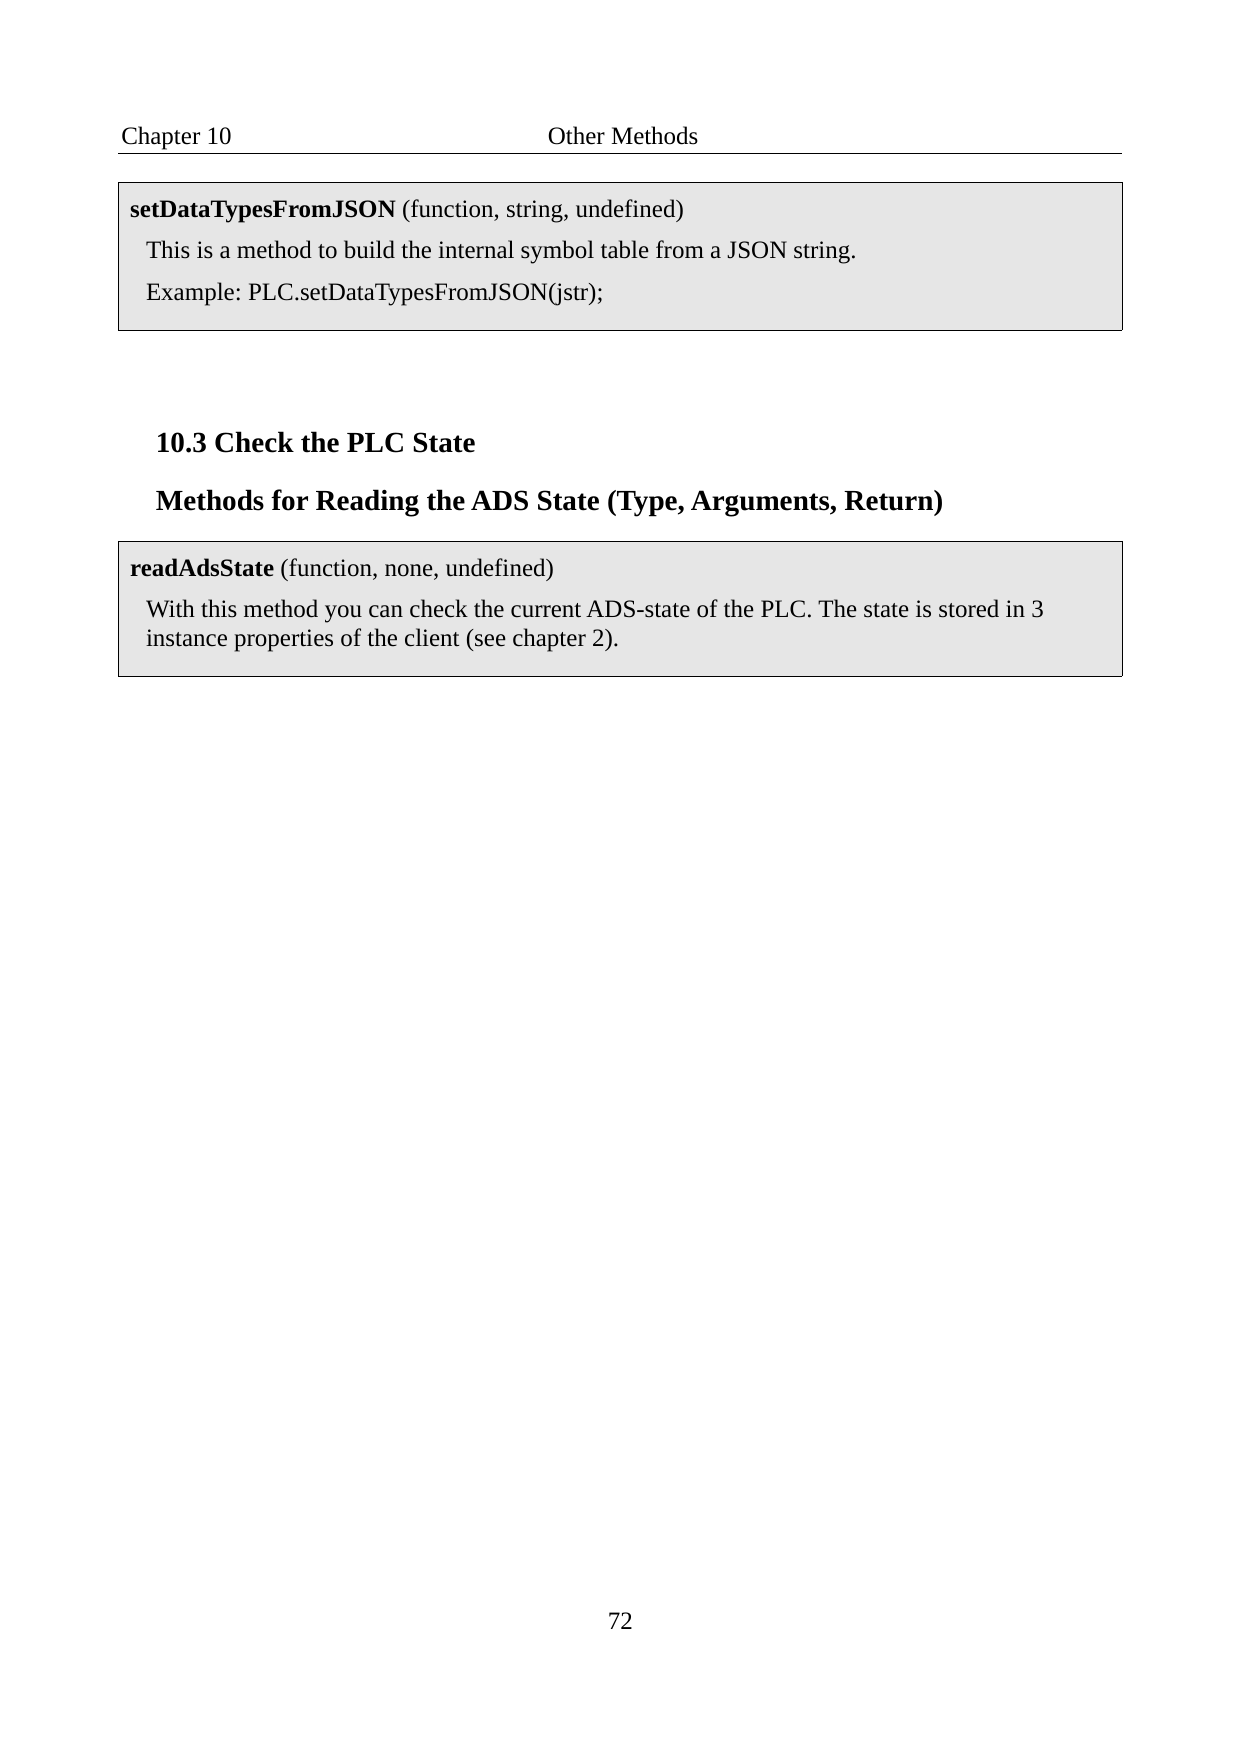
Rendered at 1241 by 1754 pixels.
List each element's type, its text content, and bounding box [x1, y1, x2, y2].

table_header readAdsState (function, none, undefined) With this method you can check the current ADS-state of the PLC. The state is stored in 3 instance properties of the client (see chapter 2). [119, 542, 1122, 676]
table_cell setDataTypesFromJSON (function, string, undefined) This is a method to build the internal symbol table from a JSON string. Example: PLC.setDataTypesFromJSON(jstr); [119, 183, 1122, 330]
subtitle 10.3 Check the PLC State [156, 425, 1122, 458]
subtitle Methods for Reading the ADS State (Type, Arguments, Return) [156, 483, 1122, 517]
